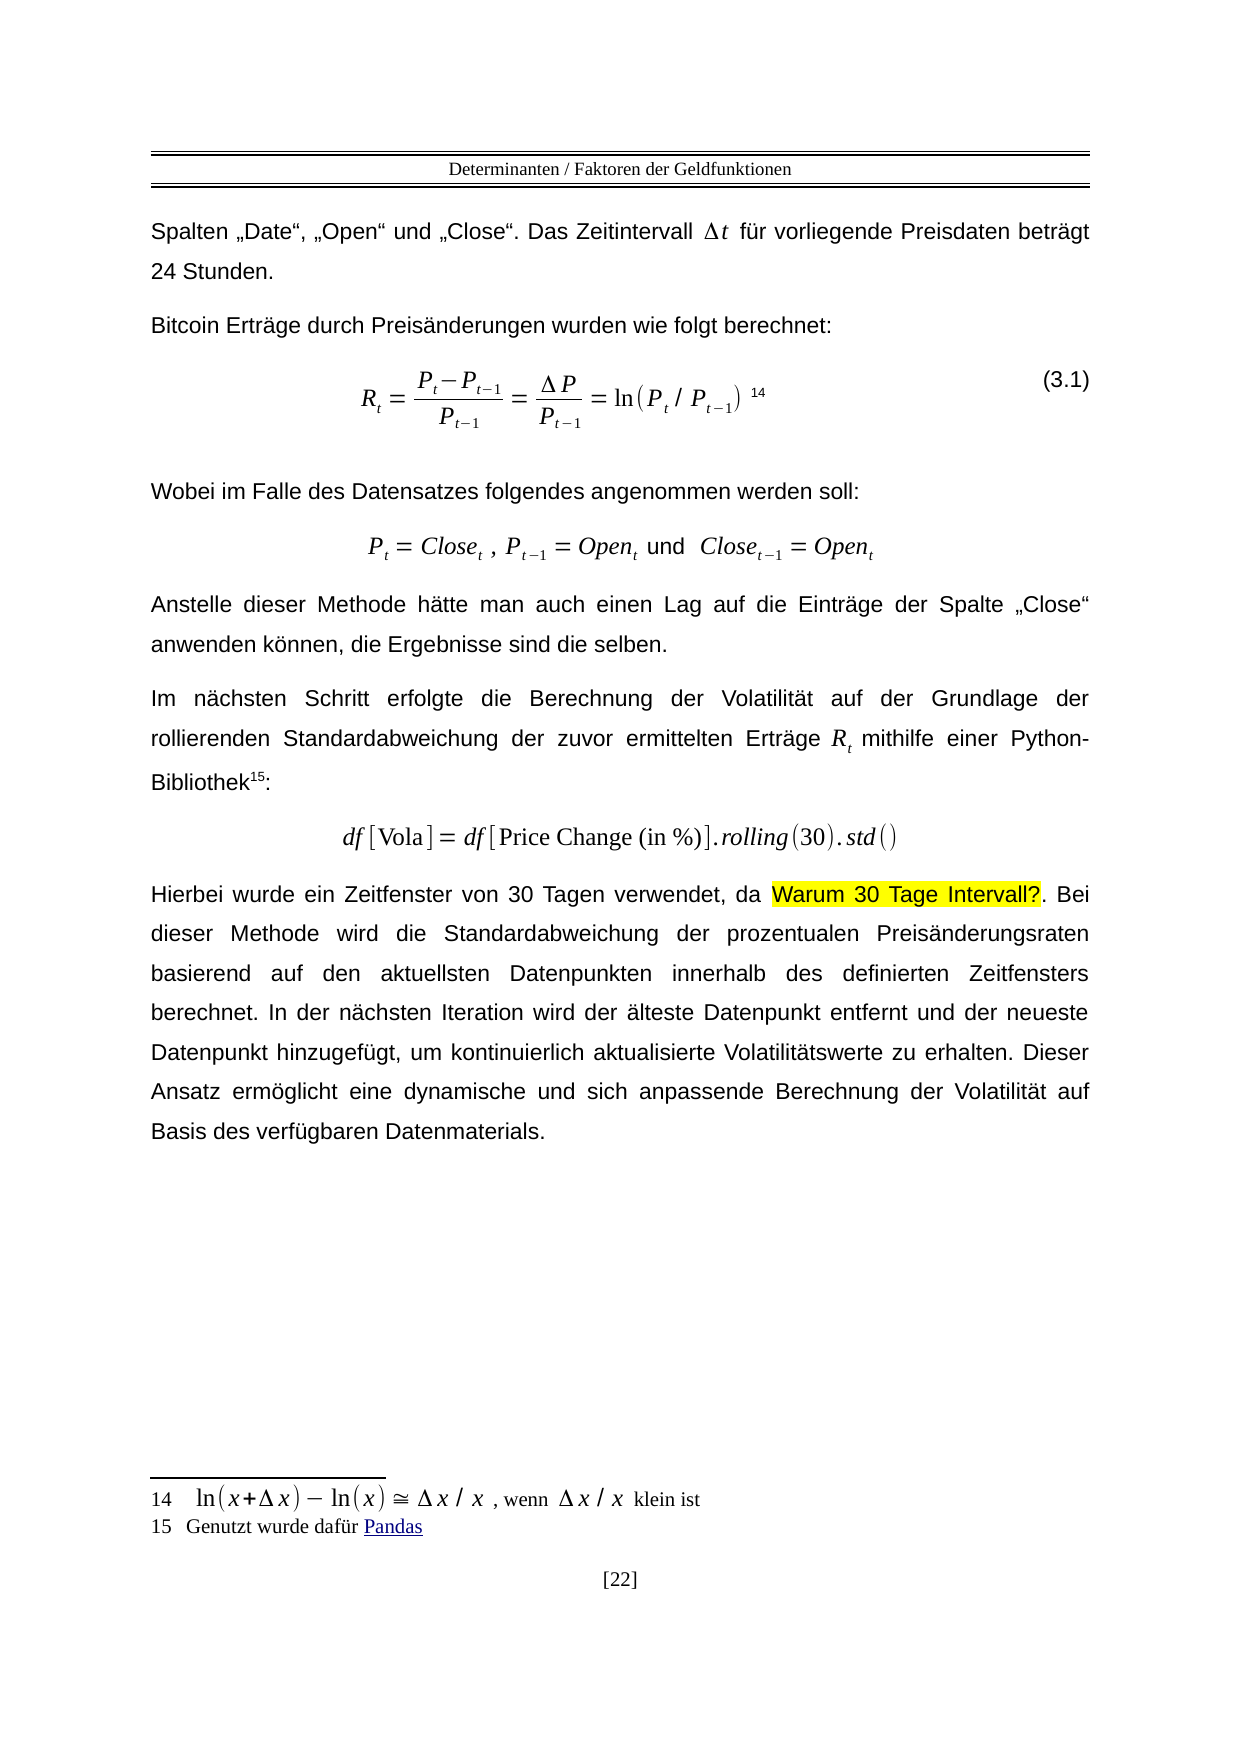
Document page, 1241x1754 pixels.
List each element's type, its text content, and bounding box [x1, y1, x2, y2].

text Anstelle dieser Methode hätte man auch einen Lag auf die Einträge der Spalte „Close“ anwenden können, die Ergebnisse sind die selben. [151, 591, 1090, 657]
text Hierbei wurde ein Zeitfenster von 30 Tagen verwendet, da Warum 30 Tage Intervall?. Bei dieser Methode wird die Standardabweichung der prozentualen Preisänderungsraten basierend auf den aktuellsten Datenpunkten innerhalb des definierten Zeitfensters berechnet. In der nächsten Iteration wird der älteste Datenpunkt entfernt und der neueste Datenpunkt hinzugefügt, um kontinuierlich aktualisierte Volatilitätswerte zu erhalten. Dieser Ansatz ermöglicht eine dynamische und sich anpassende Berechnung der Volatilität auf Basis des verfügbaren Datenmaterials. [151, 881, 1090, 1144]
text Spalten „Date“, „Open“ und „Close“. Das Zeitintervallfür vorliegende Preisdaten beträgt 24 Stunden. [151, 217, 1090, 284]
text Bitcoin Erträge durch Preisänderungen wurden wie folgt berechnet: [151, 312, 1090, 338]
table_header (3.1) [965, 366, 1090, 460]
table_header [151, 366, 965, 460]
text Wobei im Falle des Datensatzes folgendes angenommen werden soll: [151, 478, 1090, 504]
text Im nächsten Schritt erfolgte die Berechnung der Volatilität auf der Grundlage der rollierenden Standardabweichung der zuvor ermittelten Erträgemithilfe einer Python-Bibliothek: [151, 685, 1090, 795]
text Genutzt wurde dafür Pandas [151, 1514, 1090, 1538]
text und [151, 532, 1090, 563]
